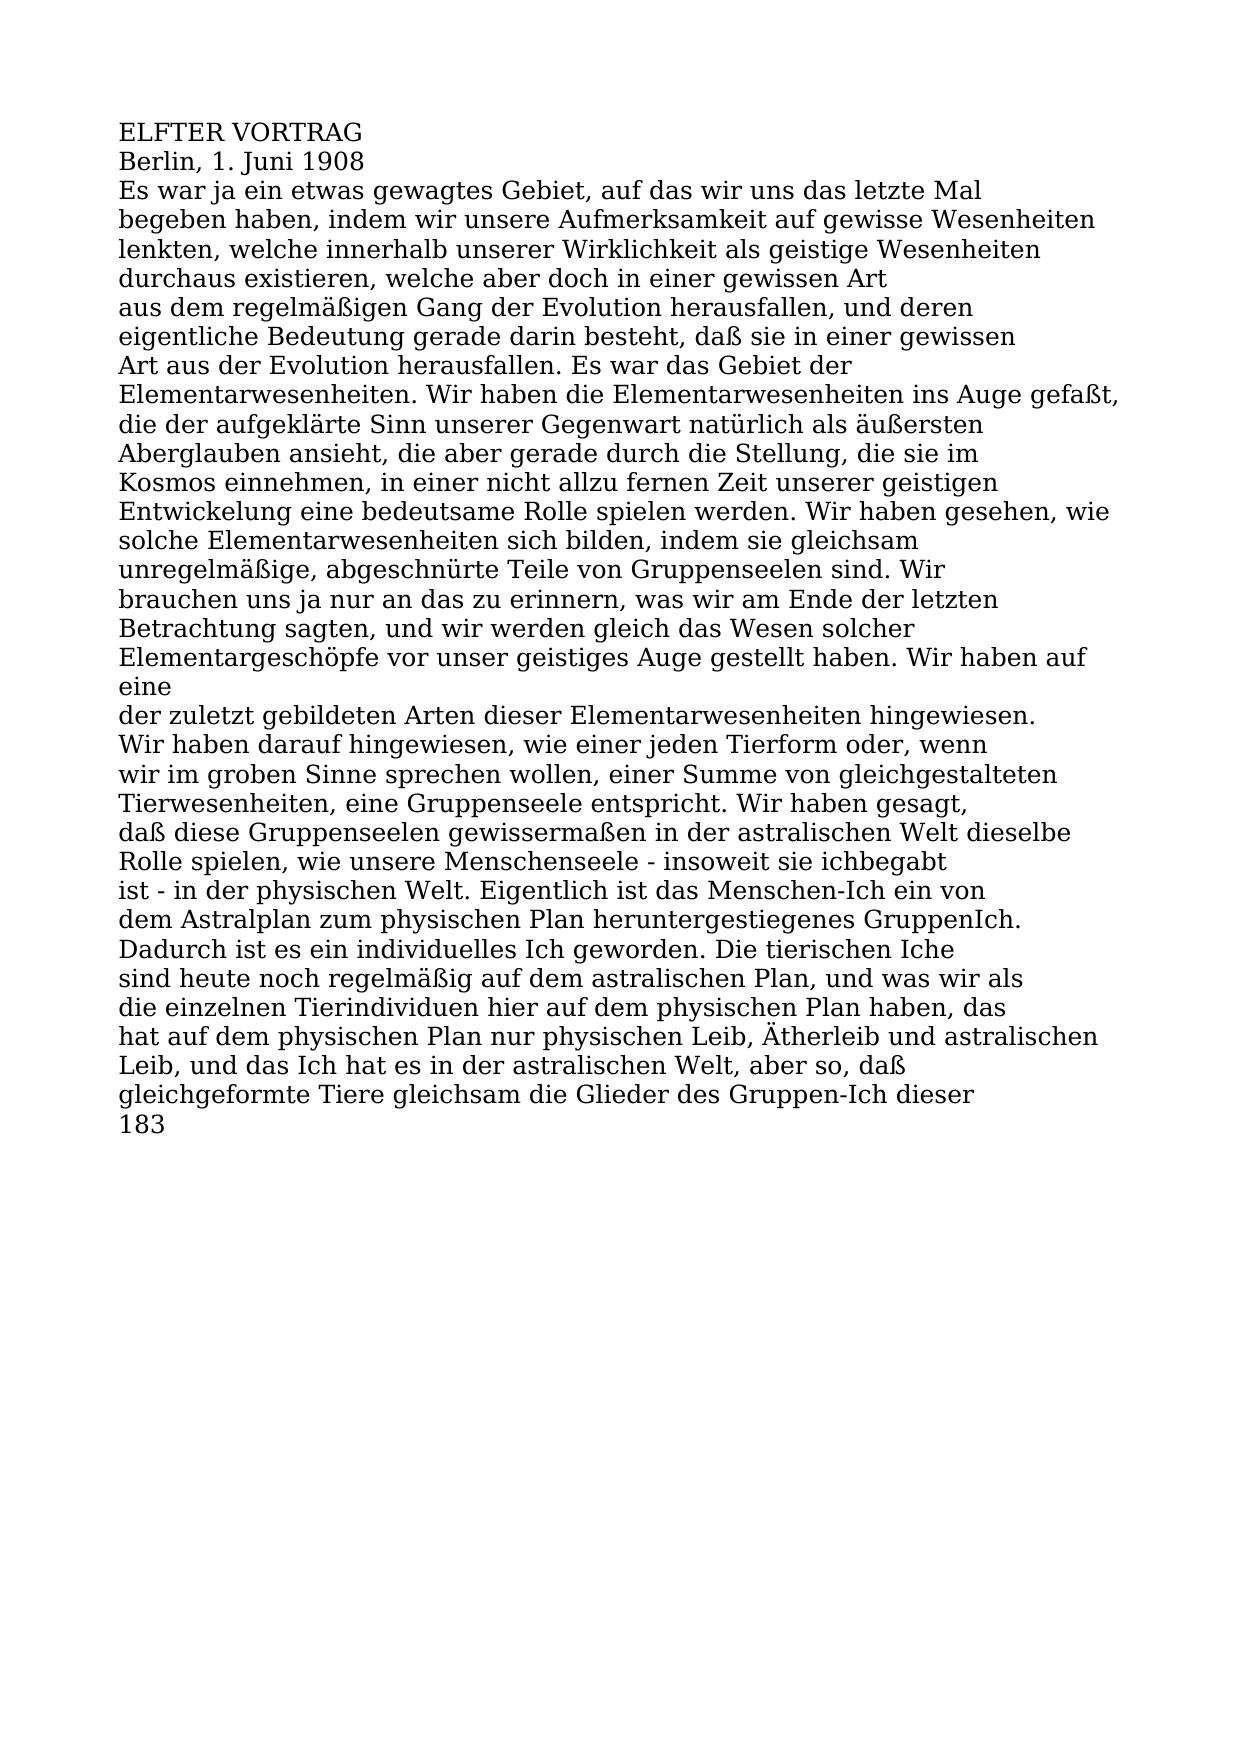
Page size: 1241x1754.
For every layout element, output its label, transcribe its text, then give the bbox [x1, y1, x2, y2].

text daß diese Gruppenseelen gewissermaßen in der astralischen Welt dieselbe Rolle spielen, wie unsere Menschenseele - insoweit sie ichbegabt [118, 818, 1122, 876]
text Aberglauben ansieht, die aber gerade durch die Stellung, die sie im [118, 439, 1122, 468]
text Betrachtung sagten, und wir werden gleich das Wesen solcher Elementargeschöpfe vor unser geistiges Auge gestellt haben. Wir haben auf eine [118, 614, 1122, 701]
text ist - in der physischen Welt. Eigentlich ist das Menschen-Ich ein von [118, 876, 1122, 906]
text Art aus der Evolution herausfallen. Es war das Gebiet der Elementarwesenheiten. Wir haben die Elementarwesenheiten ins Auge gefaßt, [118, 351, 1122, 410]
text ELFTER VORTRAG [118, 118, 1122, 147]
text hat auf dem physischen Plan nur physischen Leib, Ätherleib und astralischen Leib, und das Ich hat es in der astralischen Welt, aber so, daß [118, 1022, 1122, 1081]
text die der aufgeklärte Sinn unserer Gegenwart natürlich als äußersten [118, 410, 1122, 439]
text eigentliche Bedeutung gerade darin besteht, daß sie in einer gewissen [118, 322, 1122, 351]
text 183 [118, 1110, 1122, 1139]
text sind heute noch regelmäßig auf dem astralischen Plan, und was wir als [118, 964, 1122, 993]
text brauchen uns ja nur an das zu erinnern, was wir am Ende der letzten [118, 585, 1122, 614]
text wir im groben Sinne sprechen wollen, einer Summe von gleichgestalteten Tierwesenheiten, eine Gruppenseele entspricht. Wir haben gesagt, [118, 760, 1122, 818]
text die einzelnen Tierindividuen hier auf dem physischen Plan haben, das [118, 993, 1122, 1022]
text aus dem regelmäßigen Gang der Evolution herausfallen, und deren [118, 293, 1122, 322]
text gleichgeformte Tiere gleichsam die Glieder des Gruppen-Ich dieser [118, 1081, 1122, 1110]
text Berlin, 1. Juni 1908 [118, 147, 1122, 176]
text begeben haben, indem wir unsere Aufmerksamkeit auf gewisse Wesenheiten lenkten, welche innerhalb unserer Wirklichkeit als geistige Wesenheiten durchaus existieren, welche aber doch in einer gewissen Art [118, 206, 1122, 293]
text der zuletzt gebildeten Arten dieser Elementarwesenheiten hingewiesen. [118, 701, 1122, 731]
text Kosmos einnehmen, in einer nicht allzu fernen Zeit unserer geistigen [118, 468, 1122, 497]
text Es war ja ein etwas gewagtes Gebiet, auf das wir uns das letzte Mal [118, 176, 1122, 206]
text Wir haben darauf hingewiesen, wie einer jeden Tierform oder, wenn [118, 731, 1122, 760]
text Entwickelung eine bedeutsame Rolle spielen werden. Wir haben gesehen, wie solche Elementarwesenheiten sich bilden, indem sie gleichsam unregelmäßige, abgeschnürte Teile von Gruppenseelen sind. Wir [118, 497, 1122, 585]
text dem Astralplan zum physischen Plan heruntergestiegenes GruppenIch. Dadurch ist es ein individuelles Ich geworden. Die tierischen Iche [118, 906, 1122, 964]
